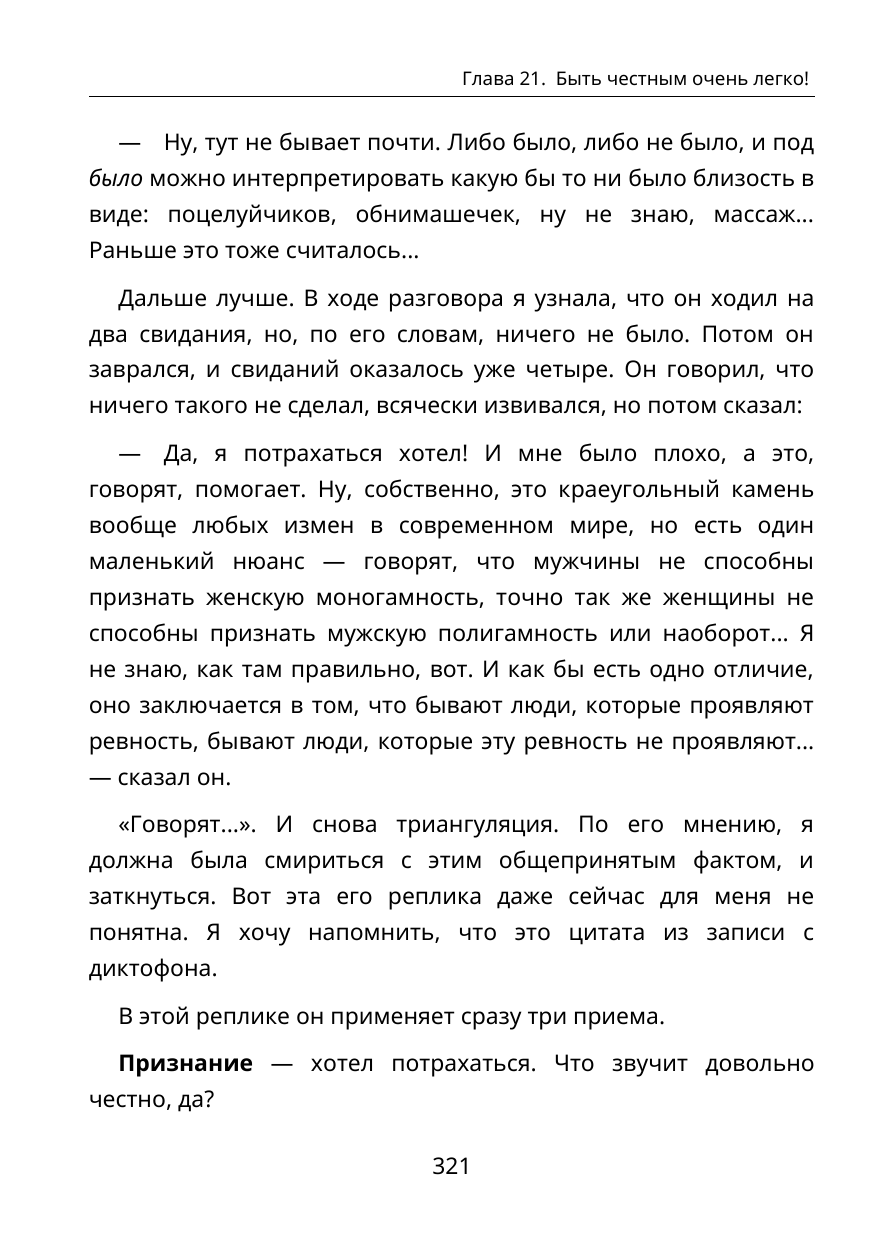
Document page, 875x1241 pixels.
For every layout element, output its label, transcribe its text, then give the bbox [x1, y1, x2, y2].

text В этой реплике он применяет сразу три приема. [88, 1000, 815, 1031]
text «Говорят...». И снова триангуляция. По его мнению, я должна была смириться с этим общепринятым фактом, и заткнуться. Вот эта его реплика даже сейчас для меня не понятна. Я хочу напомнить, что это цитата из записи с диктофона. [88, 808, 815, 983]
text Дальше лучше. В ходе разговора я узнала, что он ходил на два свидания, но, по его словам, ничего не было. Потом он заврался, и свиданий оказалось уже четыре. Он говорил, что ничего такого не сделал, всячески извивался, но потом сказал: [88, 282, 815, 421]
list Да, я потрахаться хотел! И мне было плохо, а это, говорят, помогает. Ну, собственно, это краеугольный камень вообще любых измен в современном мире, но есть один маленький нюанс — говорят, что мужчины не способны признать женскую моногамность, точно так же женщины не способны признать мужскую полигамность или наоборот... Я не знаю, как там правильно, вот. И как бы есть одно отличие, оно заключается в том, что бывают люди, которые проявляют ревность, бывают люди, которые эту ревность не проявляют... — сказал он. [88, 437, 815, 792]
text Признание — хотел потрахаться. Что звучит довольно честно, да? [88, 1047, 815, 1114]
list Ну, тут не бывает почти. Либо было, либо не было, и под было можно интерпретировать какую бы то ни было близость в виде: поцелуйчиков, обнимашечек, ну не знаю, массаж... Раньше это тоже считалось... [88, 126, 815, 265]
